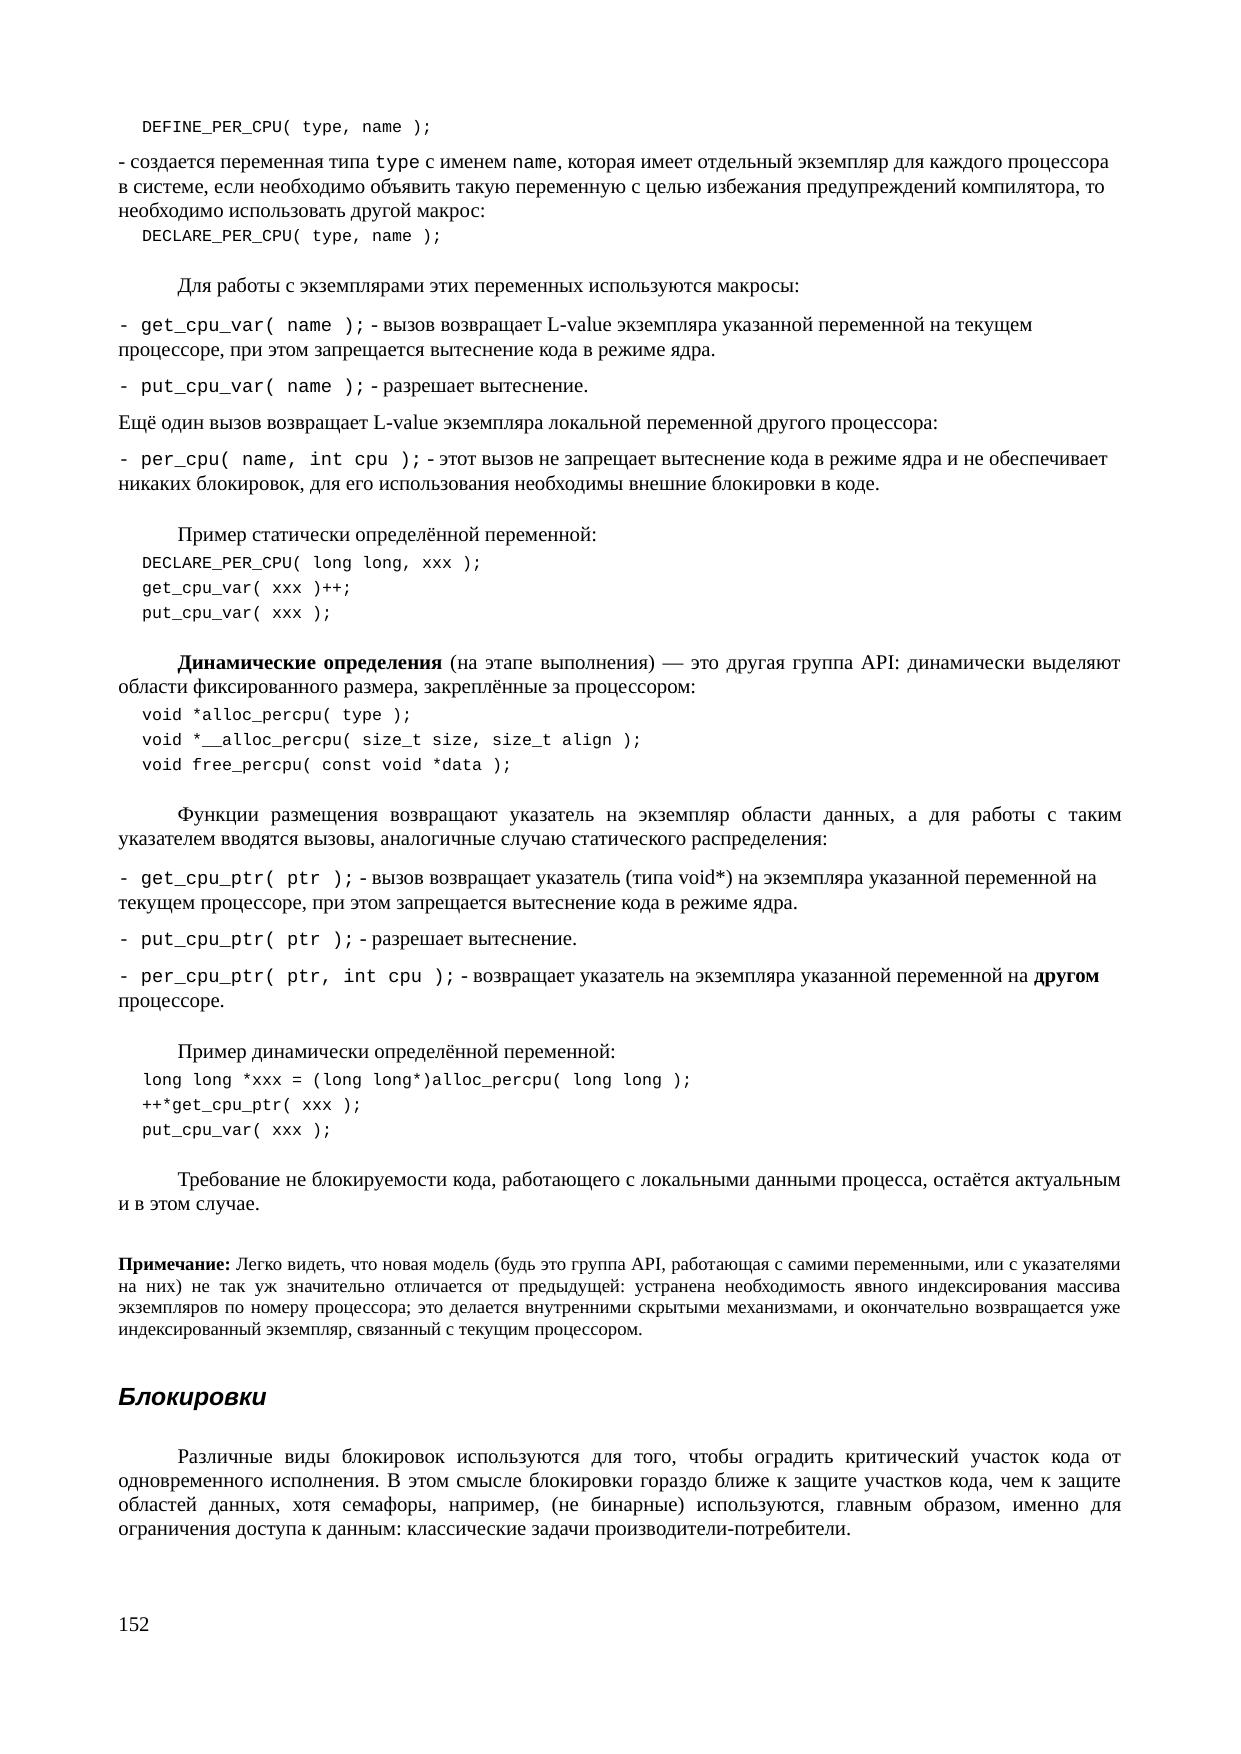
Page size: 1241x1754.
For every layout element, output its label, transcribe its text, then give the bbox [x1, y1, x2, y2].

text - per_cpu_ptr( ptr, int cpu ); - возвращает указатель на экземпляра указанной переменной на другом процессоре. [118, 963, 1122, 1012]
text void *alloc_percpu( type ); [142, 707, 1122, 726]
text put_cpu_var( xxx ); [142, 1121, 1122, 1140]
subtitle Блокировки [118, 1382, 1122, 1410]
text - get_cpu_var( name ); - вызов возвращает L-value экземпляра указанной переменной на текущем процессоре, при этом запрещается вытеснение кода в режиме ядра. [118, 312, 1122, 361]
text - get_cpu_ptr( ptr ); - вызов возвращает указатель (типа void*) на экземпляра указанной переменной на текущем процессоре, при этом запрещается вытеснение кода в режиме ядра. [118, 865, 1122, 914]
text - put_cpu_var( name ); - разрешает вытеснение. [118, 373, 1122, 398]
text Функции размещения возвращают указатель на экземпляр области данных, а для работы с таким указателем вводятся вызовы, аналогичные случаю статического распределения: [118, 802, 1122, 850]
text Примечание: Легко видеть, что новая модель (будь это группа API, работающая с самими переменными, или с указателями на них) не так уж значительно отличается от предыдущей: устранена необходимость явного индексирования массива экземпляров по номеру процессора; это делается внутренними скрытыми механизмами, и окончательно возвращается уже индексированный экземпляр, связанный с текущим процессором. [118, 1253, 1122, 1339]
text void *__alloc_percpu( size_t size, size_t align ); [142, 732, 1122, 751]
text Ещё один вызов возвращает L-value экземпляра локальной переменной другого процессора: [118, 410, 1122, 434]
text DECLARE_PER_CPU( type, name ); [142, 228, 1122, 247]
text get_cpu_var( xxx )++; [142, 580, 1122, 598]
text DEFINE_PER_CPU( type, name ); [142, 118, 1122, 137]
text Различные виды блокировок используются для того, чтобы оградить критический участок кода от одновременного исполнения. В этом смысле блокировки гораздо ближе к защите участков кода, чем к защите областей данных, хотя семафоры, например, (не бинарные) используются, главным образом, именно для ограничения доступа к данным: классические задачи производители-потребители. [118, 1443, 1122, 1540]
text - создается переменная типа type с именем name, которая имеет отдельный экземпляр для каждого процессора в системе, если необходимо объявить такую переменную с целью избежания предупреждений компилятора, то необходимо использовать другой макрос: [118, 149, 1122, 222]
text ++*get_cpu_ptr( xxx ); [142, 1096, 1122, 1115]
text - per_cpu( name, int cpu ); - этот вызов не запрещает вытеснение кода в режиме ядра и не обеспечивает никаких блокировок, для его использования необходимы внешние блокировки в коде. [118, 446, 1122, 495]
text Пример статически определённой переменной: [118, 522, 1122, 546]
text - put_cpu_ptr( ptr ); - разрешает вытеснение. [118, 926, 1122, 951]
text put_cpu_var( xxx ); [142, 604, 1122, 623]
text Пример динамически определённой переменной: [118, 1038, 1122, 1063]
text Динамические определения (на этапе выполнения) — это другая группа API: динамически выделяют области фиксированного размера, закреплённые за процессором: [118, 650, 1122, 698]
text Требование не блокируемости кода, работающего с локальными данными процесса, остаётся актуальным и в этом случае. [118, 1166, 1122, 1214]
text void free_percpu( const void *data ); [142, 756, 1122, 775]
text DECLARE_PER_CPU( long long, xxx ); [142, 555, 1122, 574]
text Для работы с экземплярами этих переменных используются макросы: [118, 273, 1122, 297]
text long long *xxx = (long long*)alloc_percpu( long long ); [142, 1071, 1122, 1090]
